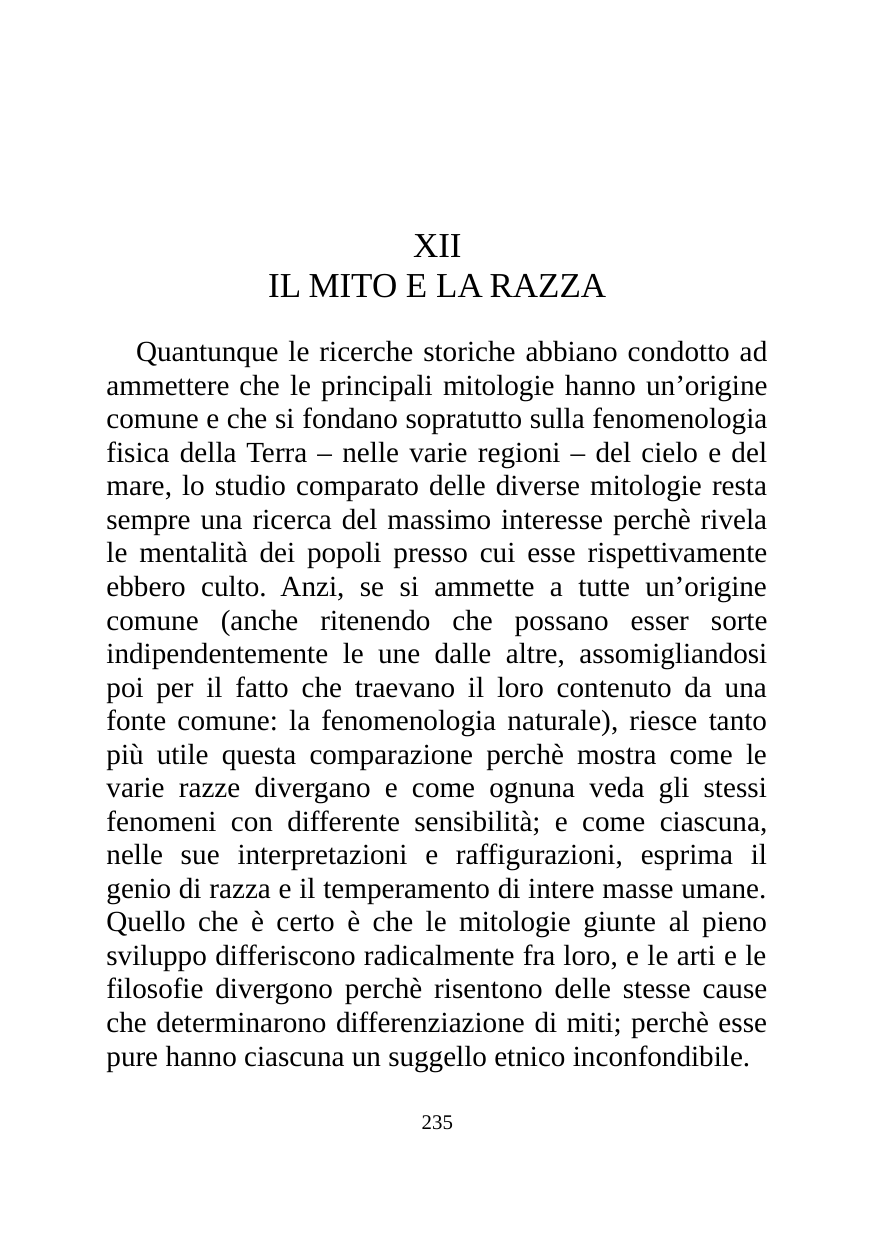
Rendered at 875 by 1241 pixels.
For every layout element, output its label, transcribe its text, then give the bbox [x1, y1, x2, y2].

text Quantunque le ricerche storiche abbiano condotto ad ammettere che le principali mitologie hanno un’origine comune e che si fondano sopratutto sulla fenomenologia fisica della Terra – nelle varie regioni – del cielo e del mare, lo studio comparato delle diverse mitologie resta sempre una ricerca del massimo interesse perchè rivela le mentalità dei popoli presso cui esse rispettivamente ebbero culto. Anzi, se si ammette a tutte un’origine comune (anche ritenendo che possano esser sorte indipendentemente le une dalle altre, assomigliandosi poi per il fatto che traevano il loro contenuto da una fonte comune: la fenomenologia naturale), riesce tanto più utile questa comparazione perchè mostra come le varie razze divergano e come ognuna veda gli stessi fenomeni con differente sensibilità; e come ciascuna, nelle sue interpretazioni e raffigurazioni, esprima il genio di razza e il temperamento di intere masse umane. Quello che è certo è che le mitologie giunte al pieno sviluppo differiscono radicalmente fra loro, e le arti e le filosofie divergono perchè risentono delle stesse cause che determinarono differenziazione di miti; perchè esse pure hanno ciascuna un suggello etnico inconfondibile. [106, 334, 768, 1072]
subtitle XII IL MITO E LA RAZZA [106, 224, 768, 305]
